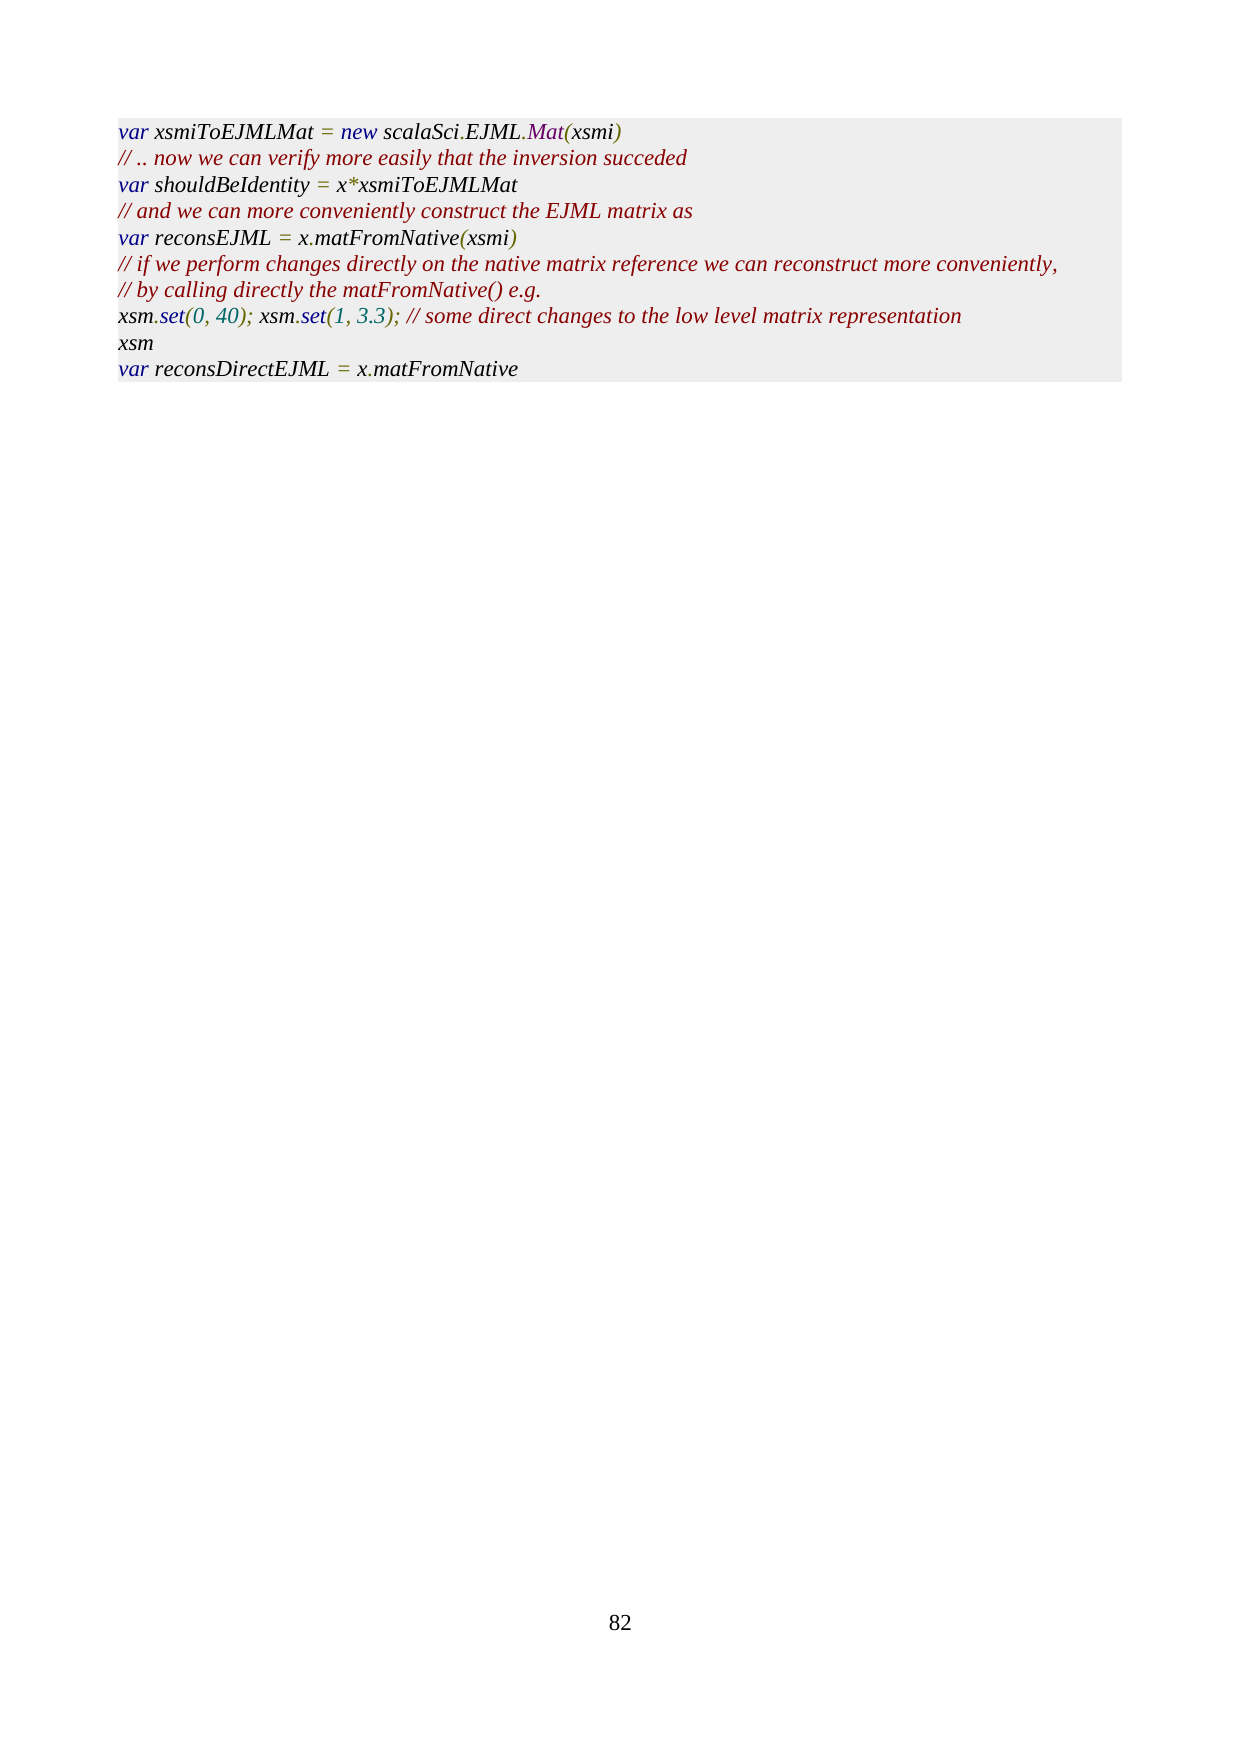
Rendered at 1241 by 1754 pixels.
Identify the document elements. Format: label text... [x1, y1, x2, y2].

text var shouldBeIdentity = x*xsmiToEJMLMat [118, 171, 1122, 197]
text xsm.set(0, 40); xsm.set(1, 3.3); // some direct changes to the low level matrix representation [118, 303, 1122, 329]
text var xsmiToEJMLMat = new scalaSci.EJML.Mat(xsmi) [118, 118, 1122, 144]
text xsm [118, 329, 1122, 355]
text // .. now we can verify more easily that the inversion succeded [118, 144, 1122, 171]
text var reconsEJML = x.matFromNative(xsmi) [118, 223, 1122, 250]
text // by calling directly the matFromNative() e.g. [118, 276, 1122, 303]
text var reconsDirectEJML = x.matFromNative [118, 355, 1122, 382]
text // and we can more conveniently construct the EJML matrix as [118, 197, 1122, 223]
text // if we perform changes directly on the native matrix reference we can reconstruct more conveniently, [118, 250, 1122, 276]
